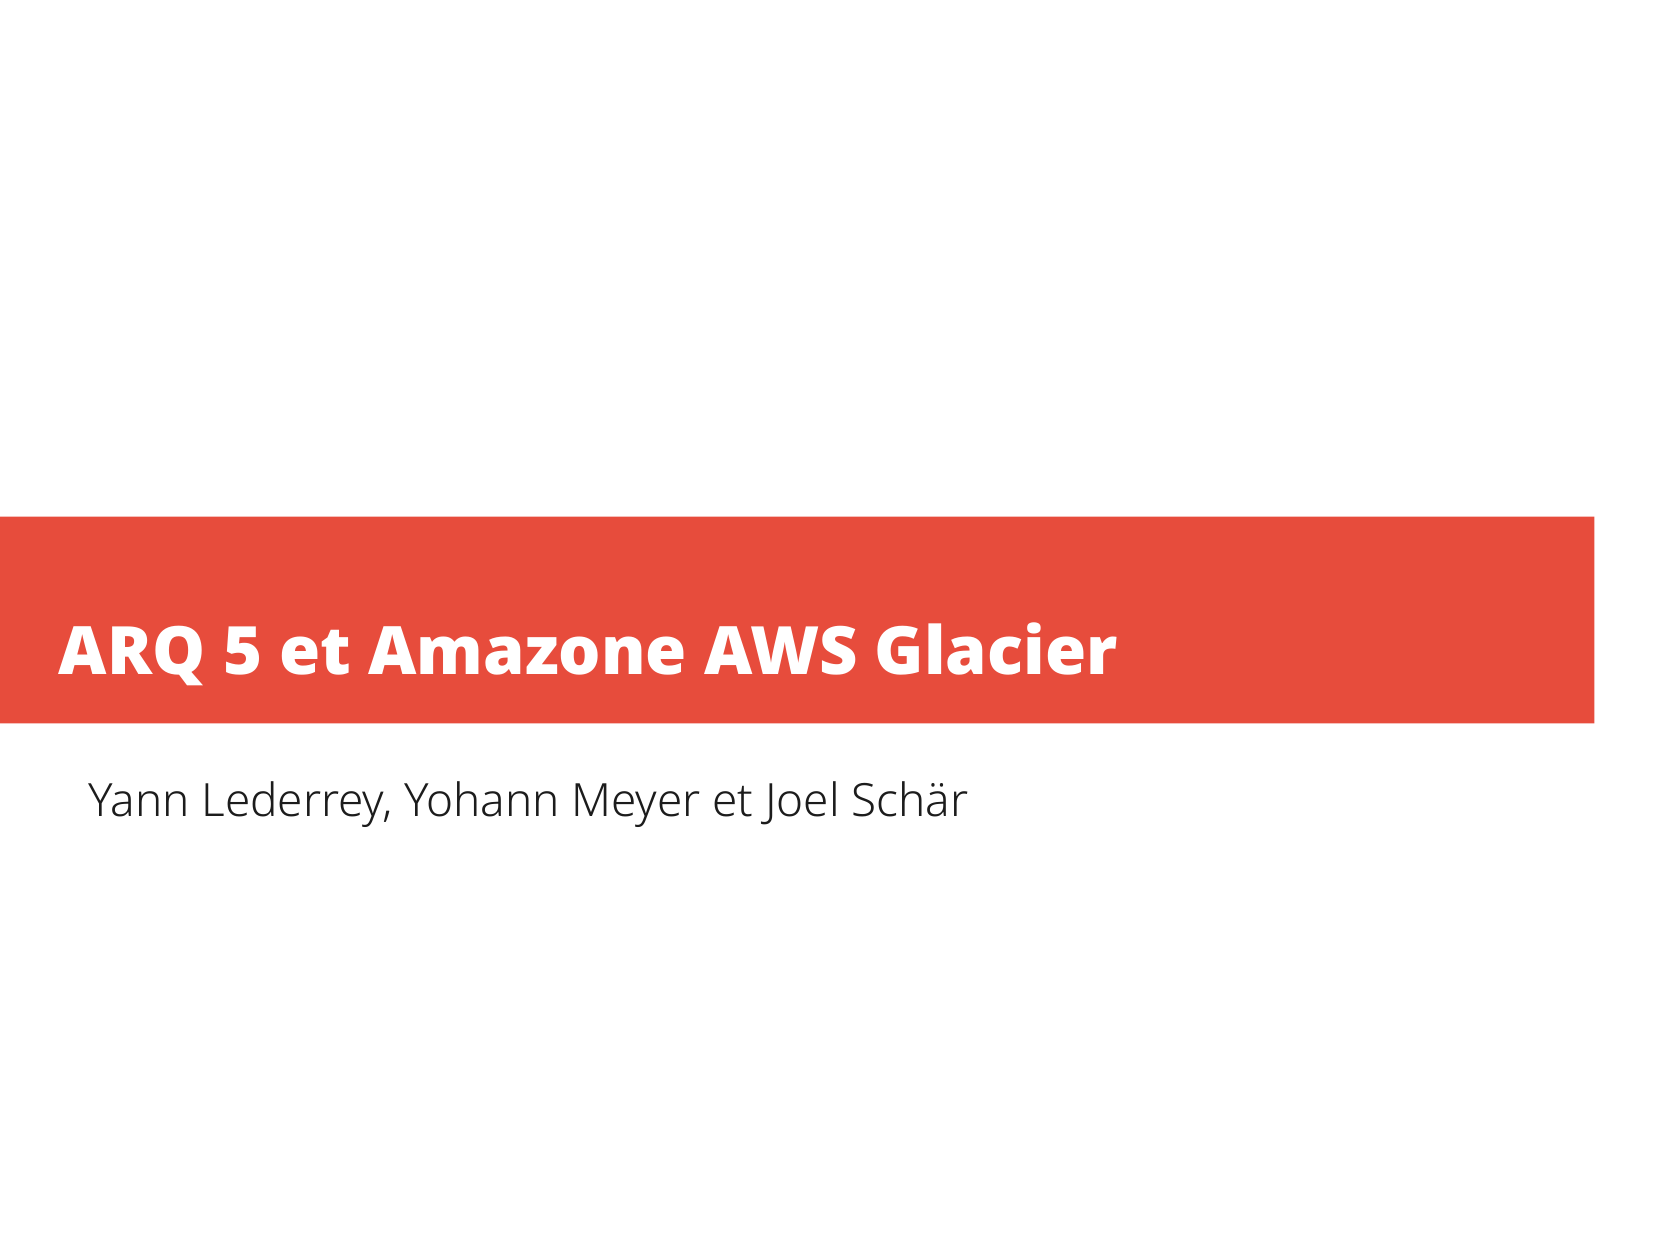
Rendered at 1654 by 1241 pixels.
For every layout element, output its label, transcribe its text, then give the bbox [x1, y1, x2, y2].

title ARQ 5 et Amazone AWS Glacier [59, 546, 1595, 694]
subtitle Yann Lederrey, Yohann Meyer et Joel Schär [88, 767, 1595, 1182]
